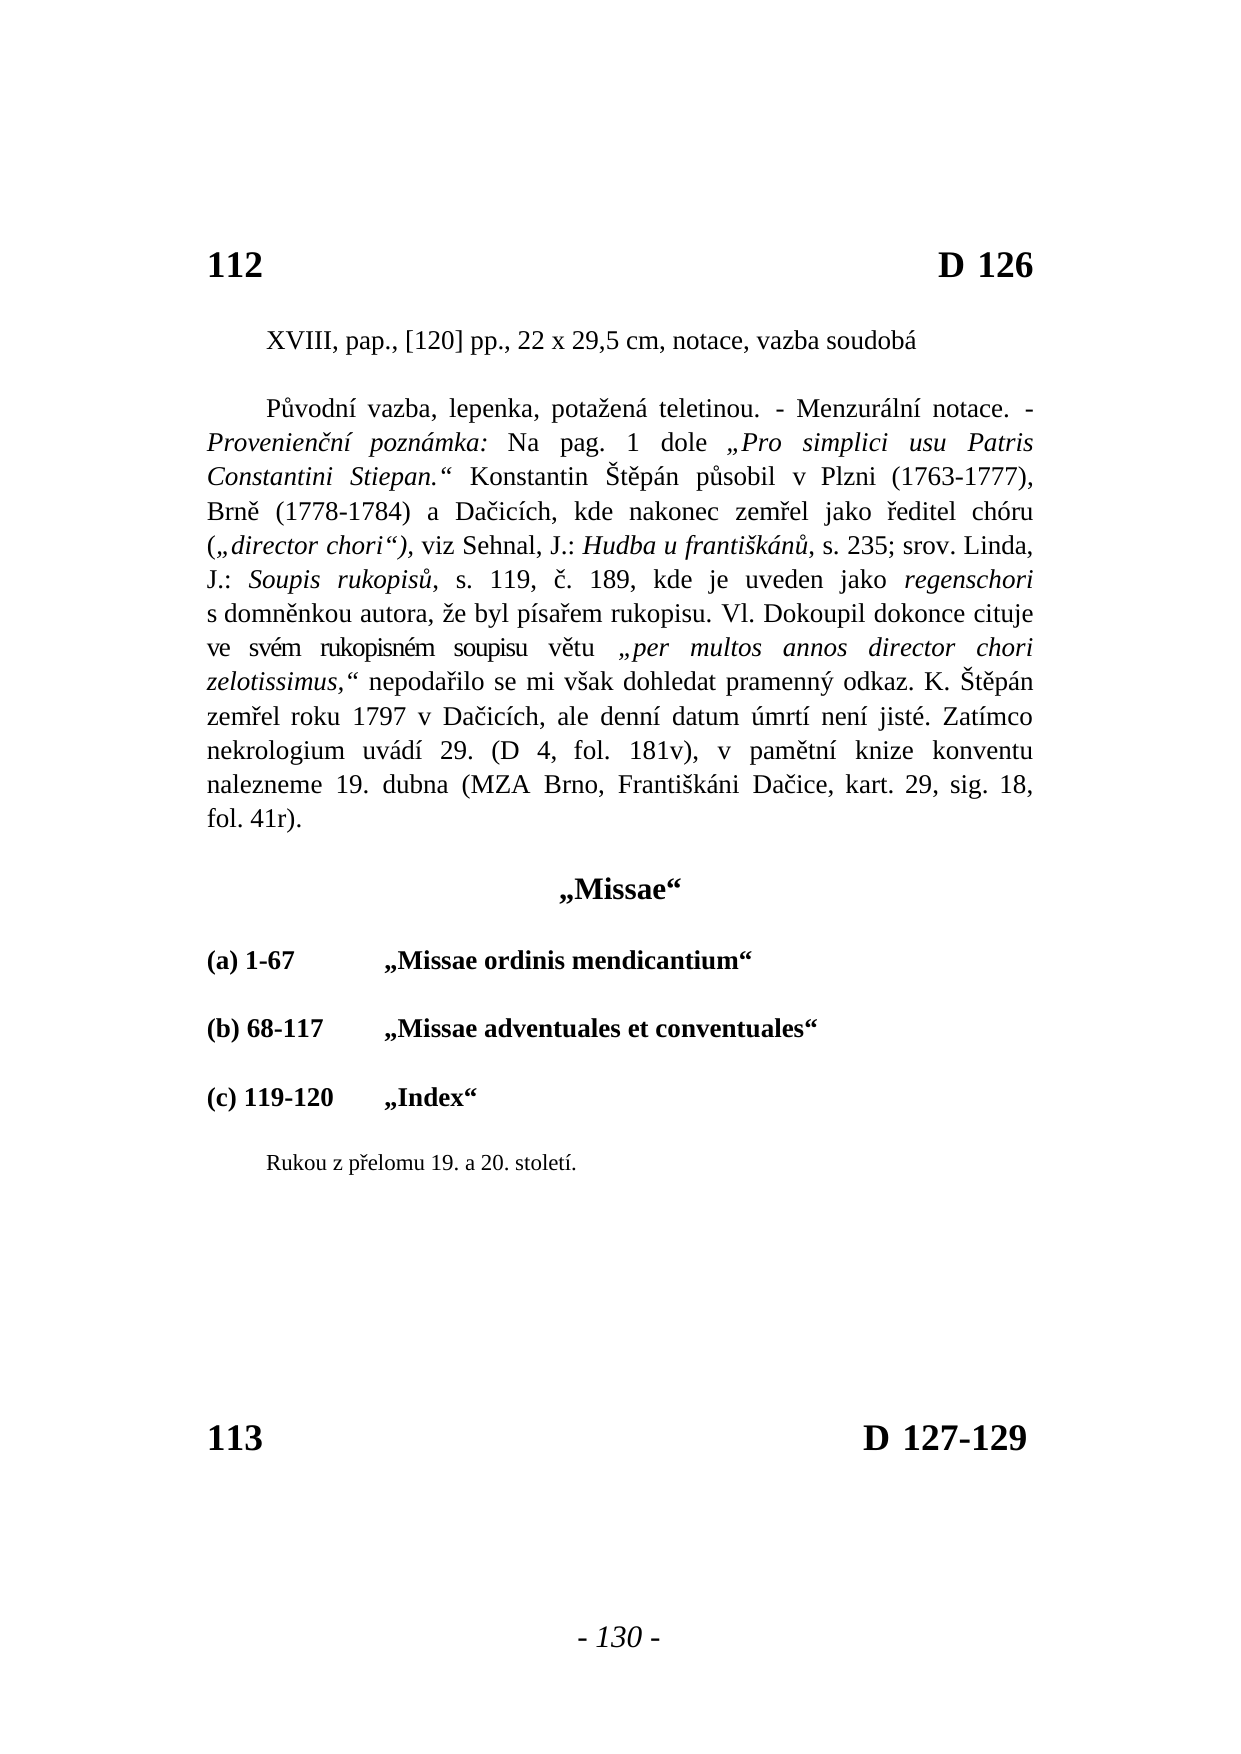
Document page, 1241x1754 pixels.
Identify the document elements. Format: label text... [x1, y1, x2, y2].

text Rukou z přelomu 19. a 20. století. [207, 1149, 1033, 1176]
text (c) 119-120 „Index“ [207, 1081, 1033, 1112]
text „Missae“ [207, 871, 1033, 906]
text (a) 1-67 „Missae ordinis mendicantium“ [207, 944, 1033, 975]
text Původní vazba, lepenka, potažená teletinou. - Menzurální notace. - Provenienční poznámka: Na pag. 1 dole „Pro simplici usu Patris Constantini Stiepan.“ Konstantin Štěpán působil v Plzni (1763-1777), Brně (1778-1784) a Dačicích, kde nakonec zemřel jako ředitel chóru („director chori“), viz Sehnal, J.: Hudba u františkánů, s. 235; srov. Linda, J.: Soupis rukopisů, s. 119, č. 189, kde je uveden jako regenschori s domněnkou autora, že byl písařem rukopisu. Vl. Dokoupil dokonce cituje ve svém rukopisném soupisu větu „per multos annos director chori zelotissimus,“ nepodařilo se mi však dohledat pramenný odkaz. K. Štěpán zemřel roku 1797 v Dačicích, ale denní datum úmrtí není jisté. Zatímco nekrologium uvádí 29. (D 4, fol. 181v), v pamětní knize konventu nalezneme 19. dubna (MZA Brno, Františkáni Dačice, kart. 29, sig. 18, fol. 41r). [207, 392, 1033, 833]
text XVIII, pap., [120] pp., 22 x 29,5 cm, notace, vazba soudobá [266, 324, 1033, 355]
text 113 D 127-129 [207, 1415, 1033, 1458]
text 112 D 126 [207, 242, 1033, 285]
text (b) 68-117 „Missae adventuales et conventuales“ [207, 1012, 1033, 1044]
